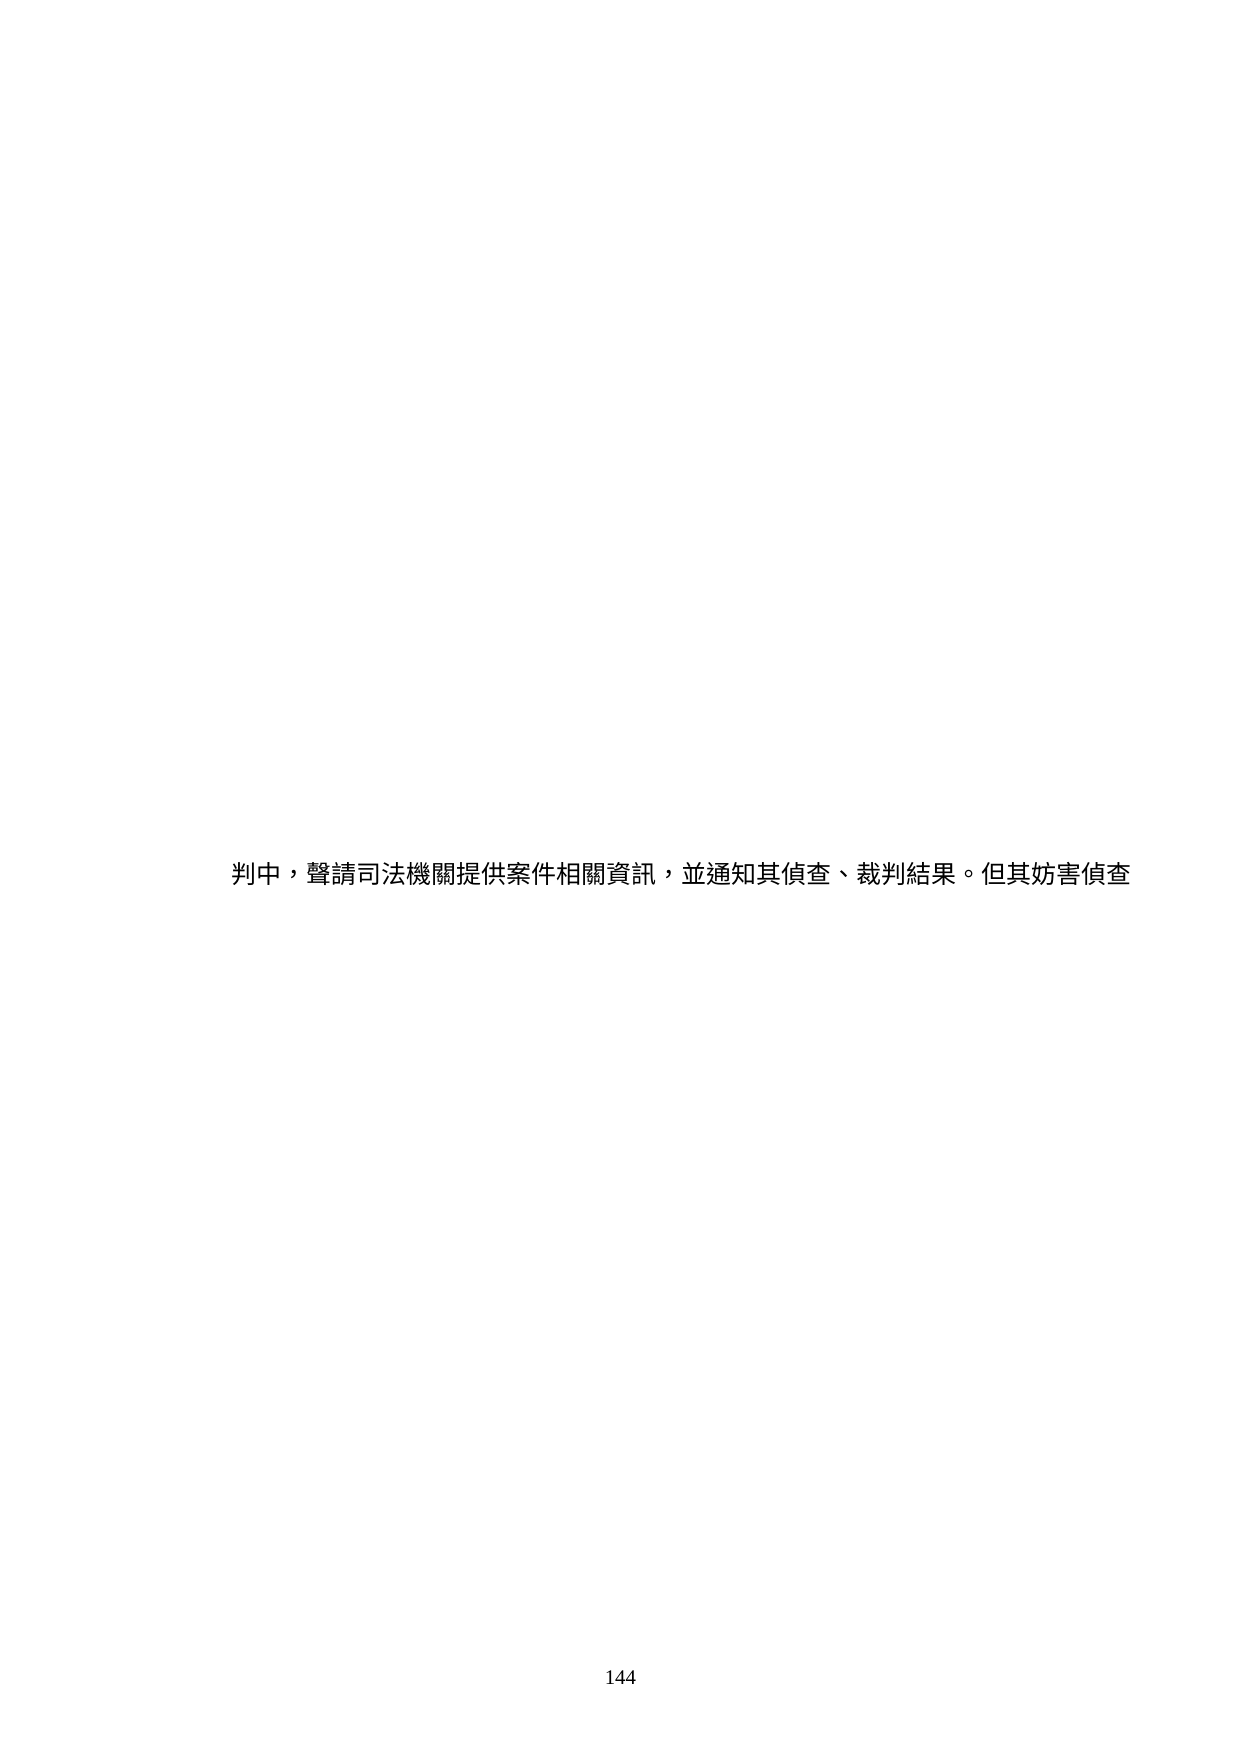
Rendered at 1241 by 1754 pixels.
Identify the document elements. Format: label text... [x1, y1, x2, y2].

text 判中，聲請司法機關提供案件相關資訊，並通知其偵查、裁判結果。但其妨害偵查 [231, 831, 1134, 893]
